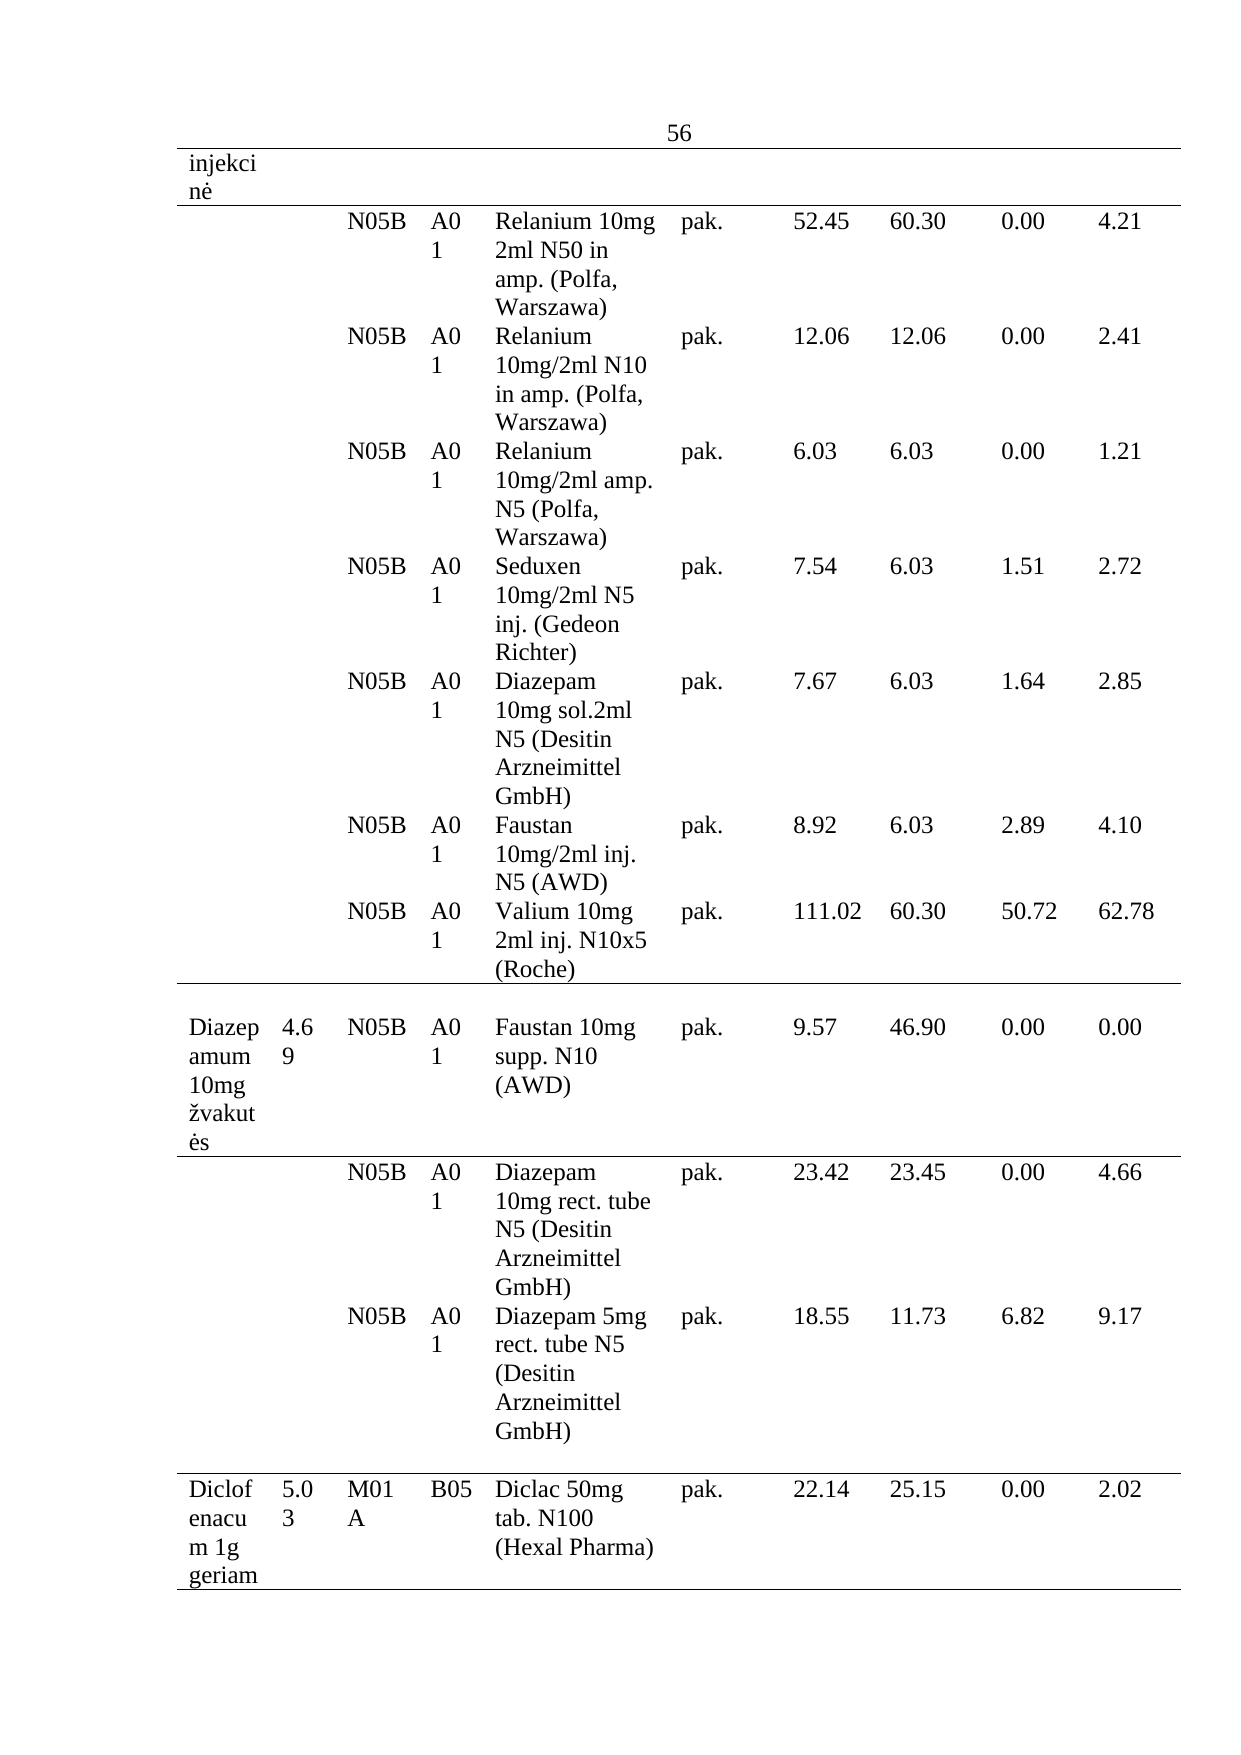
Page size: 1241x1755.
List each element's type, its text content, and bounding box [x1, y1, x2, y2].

table_cell 4.10 [1087, 810, 1181, 896]
table_cell 12.06 [782, 321, 878, 436]
table_cell [271, 1301, 336, 1444]
table_cell pak. [670, 206, 782, 321]
table_cell [177, 1301, 271, 1444]
table_cell [336, 984, 419, 1012]
table_cell [177, 810, 271, 896]
table_cell 6.03 [878, 810, 990, 896]
table_cell 2.89 [990, 810, 1087, 896]
table_cell [177, 436, 271, 551]
table_cell pak. [670, 1012, 782, 1156]
table_cell N05B [336, 551, 419, 666]
table_cell [484, 984, 669, 1012]
table_cell [484, 149, 669, 205]
table_cell [336, 149, 419, 205]
table_cell Diazepamum 10mg žvakutės [177, 1012, 271, 1156]
table_cell 60.30 [878, 896, 990, 982]
table_cell pak. [670, 1157, 782, 1301]
table_cell A01 [419, 1012, 483, 1156]
table_cell Seduxen 10mg/2ml N5 inj. (Gedeon Richter) [484, 551, 669, 666]
table_cell 25.15 [878, 1474, 990, 1589]
table_cell [271, 984, 336, 1012]
table_cell 6.03 [878, 436, 990, 551]
table_cell Faustan 10mg supp. N10 (AWD) [484, 1012, 669, 1156]
table_cell 7.67 [782, 666, 878, 810]
table_cell pak. [670, 321, 782, 436]
table_cell N05B [336, 1157, 419, 1301]
table_cell [271, 206, 336, 321]
table_cell pak. [670, 896, 782, 982]
table_cell [990, 984, 1087, 1012]
table_cell [782, 149, 878, 205]
table_cell [1087, 149, 1181, 205]
table_cell 6.03 [782, 436, 878, 551]
table_cell [670, 149, 782, 205]
table_cell [782, 984, 878, 1012]
table_cell [1087, 1445, 1181, 1473]
table_cell [990, 149, 1087, 205]
table_cell [484, 1445, 669, 1473]
table_cell A01 [419, 666, 483, 810]
table_cell [878, 149, 990, 205]
table_cell pak. [670, 666, 782, 810]
table_cell 22.14 [782, 1474, 878, 1589]
table_cell pak. [670, 1474, 782, 1589]
table_cell 2.41 [1087, 321, 1181, 436]
table_cell [177, 321, 271, 436]
table_cell 111.02 [782, 896, 878, 982]
table_cell [271, 321, 336, 436]
table_cell [177, 1157, 271, 1301]
table_cell 0.00 [990, 321, 1087, 436]
table_cell 4.69 [271, 1012, 336, 1156]
table_cell A01 [419, 321, 483, 436]
table_cell 2.02 [1087, 1474, 1181, 1589]
table_cell Relanium 10mg/2ml amp. N5 (Polfa, Warszawa) [484, 436, 669, 551]
table_cell N05B [336, 896, 419, 982]
table_cell [271, 666, 336, 810]
table_cell Relanium 10mg 2ml N50 in amp. (Polfa, Warszawa) [484, 206, 669, 321]
table_cell 7.54 [782, 551, 878, 666]
table_cell A01 [419, 1301, 483, 1444]
table_cell [878, 1445, 990, 1473]
table_cell 12.06 [878, 321, 990, 436]
table_cell 4.21 [1087, 206, 1181, 321]
table_cell [990, 1445, 1087, 1473]
table_cell 6.03 [878, 666, 990, 810]
table_cell [271, 149, 336, 205]
table_cell Faustan 10mg/2ml inj. N5 (AWD) [484, 810, 669, 896]
table_cell 62.78 [1087, 896, 1181, 982]
table_cell 6.82 [990, 1301, 1087, 1444]
table_cell pak. [670, 551, 782, 666]
table_cell [271, 1445, 336, 1473]
table_cell [271, 1157, 336, 1301]
table_cell 8.92 [782, 810, 878, 896]
table_cell 18.55 [782, 1301, 878, 1444]
table_cell [878, 984, 990, 1012]
table_cell [177, 206, 271, 321]
table_cell [670, 1445, 782, 1473]
table_cell [782, 1445, 878, 1473]
table_cell [419, 149, 483, 205]
table_cell N05B [336, 1301, 419, 1444]
table_cell [670, 984, 782, 1012]
table_cell [271, 896, 336, 982]
table_cell [177, 666, 271, 810]
table_cell N05B [336, 666, 419, 810]
table_cell 23.45 [878, 1157, 990, 1301]
table_cell 6.03 [878, 551, 990, 666]
table_cell [177, 896, 271, 982]
table_cell [177, 984, 271, 1012]
table_cell Diazepam 10mg rect. tube N5 (Desitin Arzneimittel GmbH) [484, 1157, 669, 1301]
table_cell 2.85 [1087, 666, 1181, 810]
table_cell 0.00 [1087, 1012, 1181, 1156]
table_cell 46.90 [878, 1012, 990, 1156]
table_cell [271, 551, 336, 666]
table_cell N05B [336, 206, 419, 321]
table_cell 0.00 [990, 1157, 1087, 1301]
table_cell 0.00 [990, 1012, 1087, 1156]
table_cell [336, 1445, 419, 1473]
table_cell 0.00 [990, 206, 1087, 321]
table_cell 9.57 [782, 1012, 878, 1156]
table_cell M01A [336, 1474, 419, 1589]
table_cell N05B [336, 321, 419, 436]
table_cell pak. [670, 436, 782, 551]
table_cell pak. [670, 1301, 782, 1444]
table_cell Diclac 50mg tab. N100 (Hexal Pharma) [484, 1474, 669, 1589]
table_cell 4.66 [1087, 1157, 1181, 1301]
table_cell A01 [419, 896, 483, 982]
table_cell Diclofenacum 1g geriam [177, 1474, 271, 1589]
table_cell 2.72 [1087, 551, 1181, 666]
table_cell [177, 1445, 271, 1473]
table_cell injekcinė [177, 149, 271, 205]
table_cell 0.00 [990, 436, 1087, 551]
table_cell [419, 1445, 483, 1473]
table_cell Diazepam 10mg sol.2ml N5 (Desitin Arzneimittel GmbH) [484, 666, 669, 810]
table_cell 11.73 [878, 1301, 990, 1444]
table_cell 9.17 [1087, 1301, 1181, 1444]
table_cell A01 [419, 810, 483, 896]
table_cell N05B [336, 436, 419, 551]
table_cell A01 [419, 206, 483, 321]
table_cell [419, 984, 483, 1012]
table_cell 5.03 [271, 1474, 336, 1589]
table_cell 23.42 [782, 1157, 878, 1301]
table_cell Diazepam 5mg rect. tube N5 (Desitin Arzneimittel GmbH) [484, 1301, 669, 1444]
table_cell [271, 436, 336, 551]
table_cell 52.45 [782, 206, 878, 321]
table_cell Relanium 10mg/2ml N10 in amp. (Polfa, Warszawa) [484, 321, 669, 436]
table_cell N05B [336, 810, 419, 896]
table_cell 0.00 [990, 1474, 1087, 1589]
table_cell 60.30 [878, 206, 990, 321]
table_cell pak. [670, 810, 782, 896]
table_cell A01 [419, 1157, 483, 1301]
table_cell N05B [336, 1012, 419, 1156]
table_cell 50.72 [990, 896, 1087, 982]
table_cell A01 [419, 551, 483, 666]
table_cell B05 [419, 1474, 483, 1589]
table_cell [177, 551, 271, 666]
table_cell A01 [419, 436, 483, 551]
table_cell Valium 10mg 2ml inj. N10x5 (Roche) [484, 896, 669, 982]
table_cell 1.21 [1087, 436, 1181, 551]
table_cell 1.64 [990, 666, 1087, 810]
table_cell [271, 810, 336, 896]
table_cell [1087, 984, 1181, 1012]
table_cell 1.51 [990, 551, 1087, 666]
